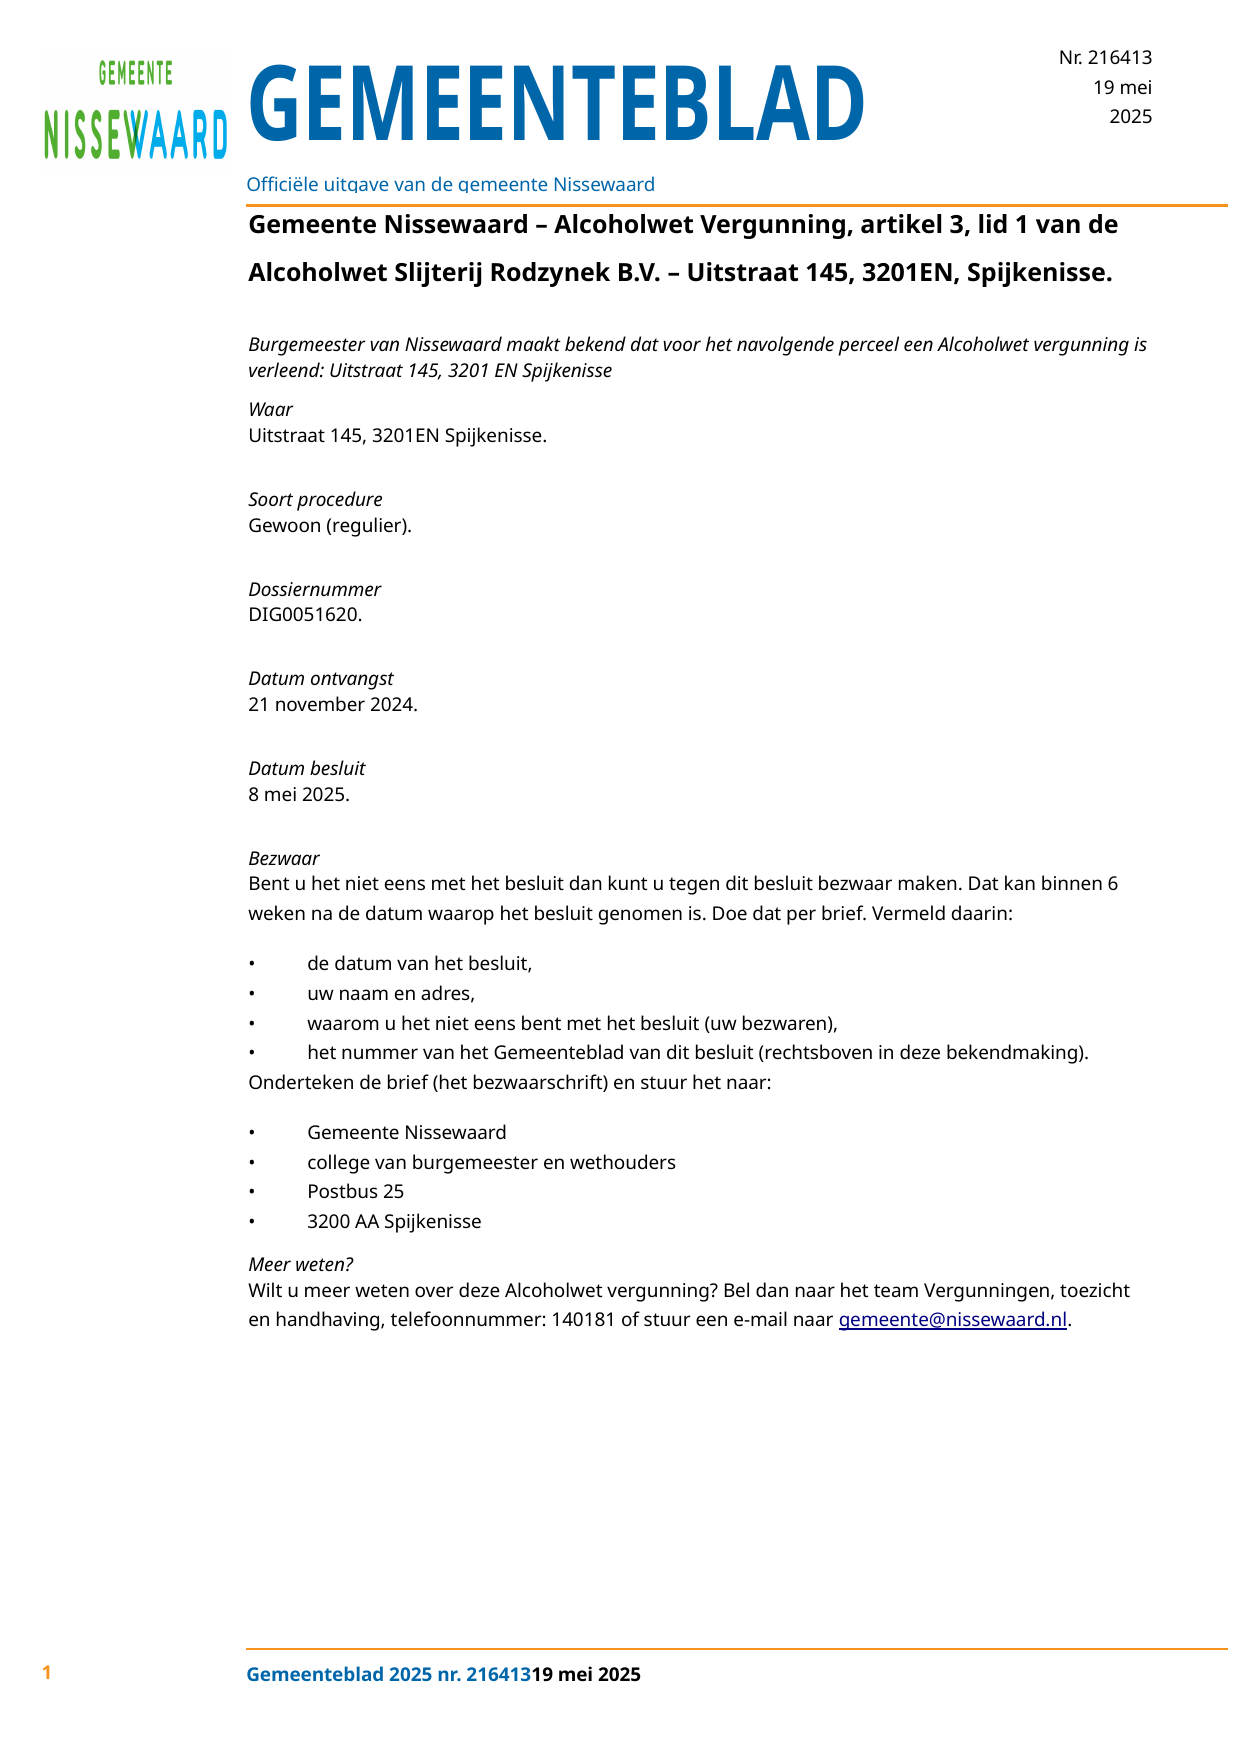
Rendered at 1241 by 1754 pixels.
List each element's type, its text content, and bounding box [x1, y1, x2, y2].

text Uitstraat 145, 3201EN Spijkenisse. [248, 422, 1152, 448]
list waarom u het niet eens bent met het besluit (uw bezwaren), [248, 1010, 1152, 1036]
text Wilt u meer weten over deze Alcoholwet vergunning? Bel dan naar het team Vergunningen, toezicht en handhaving, telefoonnummer: 140181 of stuur een e-mail naar gemeente@nissewaard.nl. [248, 1277, 1152, 1332]
picture [41, 47, 231, 172]
text Soort procedure [248, 486, 1152, 512]
text Gemeente Nissewaard – Alcoholwet Vergunning, artikel 3, lid 1 van de Alcoholwet Slijterij Rodzynek B.V. – Uitstraat 145, 3201EN, Spijkenisse. [248, 207, 1152, 288]
text Bezwaar [248, 845, 1152, 871]
list het nummer van het Gemeenteblad van dit besluit (rechtsboven in deze bekendmaking). [248, 1039, 1152, 1065]
list Postbus 25 [248, 1178, 1152, 1204]
text 21 november 2024. [248, 691, 1152, 717]
list Gemeente Nissewaard [248, 1119, 1152, 1145]
list de datum van het besluit, [248, 951, 1152, 976]
text Meer weten? [248, 1251, 1152, 1277]
text Datum ontvangst [248, 666, 1152, 691]
text Waar [248, 396, 1152, 422]
list uw naam en adres, [248, 980, 1152, 1006]
text Gewoon (regulier). [248, 512, 1152, 538]
text Datum besluit [248, 755, 1152, 781]
text Bent u het niet eens met het besluit dan kunt u tegen dit besluit bezwaar maken. Dat kan binnen 6 weken na de datum waarop het besluit genomen is. Doe dat per brief. Vermeld daarin: [248, 871, 1152, 926]
text Burgemeester van Nissewaard maakt bekend dat voor het navolgende perceel een Alcoholwet vergunning is verleend: Uitstraat 145, 3201 EN Spijkenisse [248, 331, 1152, 383]
text Onderteken de brief (het bezwaarschrift) en stuur het naar: [248, 1069, 1152, 1095]
list 3200 AA Spijkenisse [248, 1208, 1152, 1234]
list college van burgemeester en wethouders [248, 1149, 1152, 1175]
text 8 mei 2025. [248, 781, 1152, 807]
text Dossiernummer [248, 576, 1152, 602]
text DIG0051620. [248, 602, 1152, 627]
